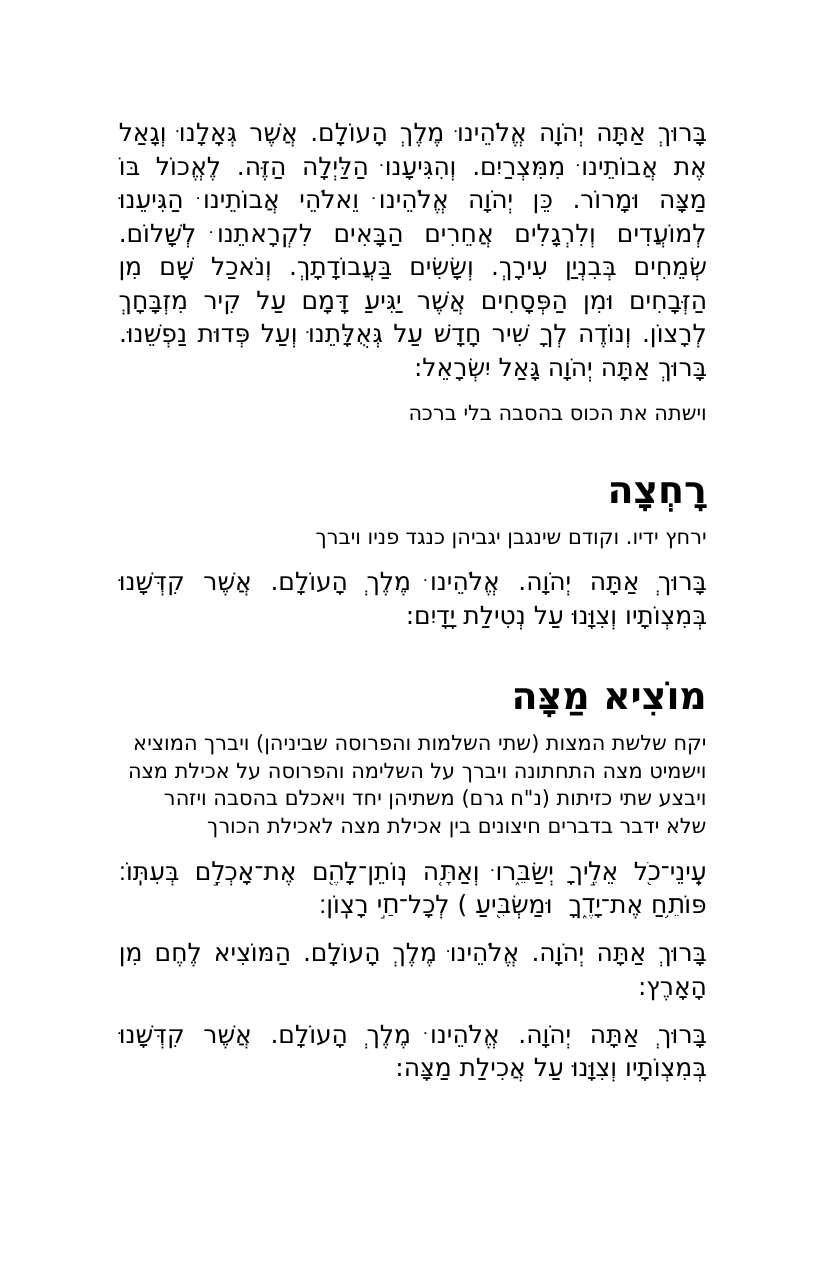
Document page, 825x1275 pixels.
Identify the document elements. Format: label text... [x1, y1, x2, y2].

subtitle רָחְצָה [118, 468, 707, 513]
text בָּרוּךְ אַתָּה יְהֹוָה. אֱלֹהֵינוּ מֶלֶךְ הָעוֹלָם. אֲשֶׁר קִדְּשָׁנוּ בְּמִצְוֹתָיו וְצִוָּנוּ עַל נְטִילַת יָדָיִם: [118, 567, 707, 630]
text עֵֽינֵי־כֹ֭ל אֵלֶ֣יךָ יְשַׂבֵּ֑רוּ וְאַתָּ֤ה נֽוֹתֵן־לָהֶ֖ם אֶת־אָכְלָ֣ם בְּעִתּֽוֹ׃ פּוֹתֵ֥חַ אֶת־יָדֶ֑ךָ וּמַשְׂבִּ֖יעַ ) לְכָל־חַ֣י רָצֽוֹן׃ [118, 857, 707, 919]
text ירחץ ידיו. וקודם שינגבן יגביהן כנגד פניו ויברך [118, 525, 707, 549]
text וישתה את הכוס בהסבה בלי ברכה [118, 401, 707, 425]
text בָּרוּךְ אַתָּה יְהֹוָה. אֱלֹהֵינוּ מֶלֶךְ הָעוֹלָם. אֲשֶׁר קִדְּשָׁנוּ בְּמִצְוֹתָיו וְצִוָּנוּ עַל אֲכִילַת מַצָּה: [118, 1020, 707, 1083]
text בָּרוּךְ אַתָּה יְהֹוָה. אֱלֹהֵינוּ מֶלֶךְ הָעוֹלָם. הַמּוֹצִיא לֶחֶם מִן הָאָרֶץ: [118, 938, 707, 1001]
subtitle מוֹצִיא מַצָּה ‏ [118, 674, 707, 718]
text בָּרוּךְ אַתָּה יְהֹוָה אֱלֹהֵינוּ מֶלֶךְ הָעוֹלָם. אֲשֶׁר גְּאָלָנוּ וְגָאַל אֶת אֲבוֹתֵינוּ מִמִּצְרַיִם. וְהִגִּיעָנוּ הַלַּיְלָה הַזֶּה. לֶאֱכוֹל בּוֹ מַצָּה וּמָרוֹר. כֵּן יְהֹוָה אֱלֹהֵינוּ וֵאלֹהֵי אֲבוֹתֵינוּ הַגִּיעֵנוּ לְמוֹעֲדִים וְלִרְגָלִים אֲחֵרִים הַבָּאִים לִקְרָאתֵנוּ לְשָׁלוֹם. שְׂמֵחִים בְּבִנְיַן עִירָךְ. וְשָׂשִׂים בַּעֲבוֹדָתָךְ. וְנֹאכַל שָׁם מִן הַזְּבָחִים וּמִן הַפְּסָחִים אֲשֶׁר יַגִּיעַ דָּמָם עַל קִיר מִזְבָּחָךְ לְרָצוֹן. וְנוֹדֶה לְךָ שִׁיר חָדָשׁ עַל גְּאֻלָּתֵנוּ וְעַל פְּדוּת נַפְשֵׁנוּ. בָּרוּךְ אַתָּה יְהֹוָה גָּאַל יִשְׂרָאֵל: [118, 118, 707, 382]
text יקח שלשת המצות (שתי השלמות והפרוסה שביניהן) ויברך המוציא וישמיט מצה התחתונה ויברך על השלימה והפרוסה על אכילת מצה ויבצע שתי כזיתות (נ"ח גרם) משתיהן יחד ויאכלם בהסבה ויזהר שלא ידבר בדברים חיצונים בין אכילת מצה לאכילת הכורך [118, 731, 707, 838]
